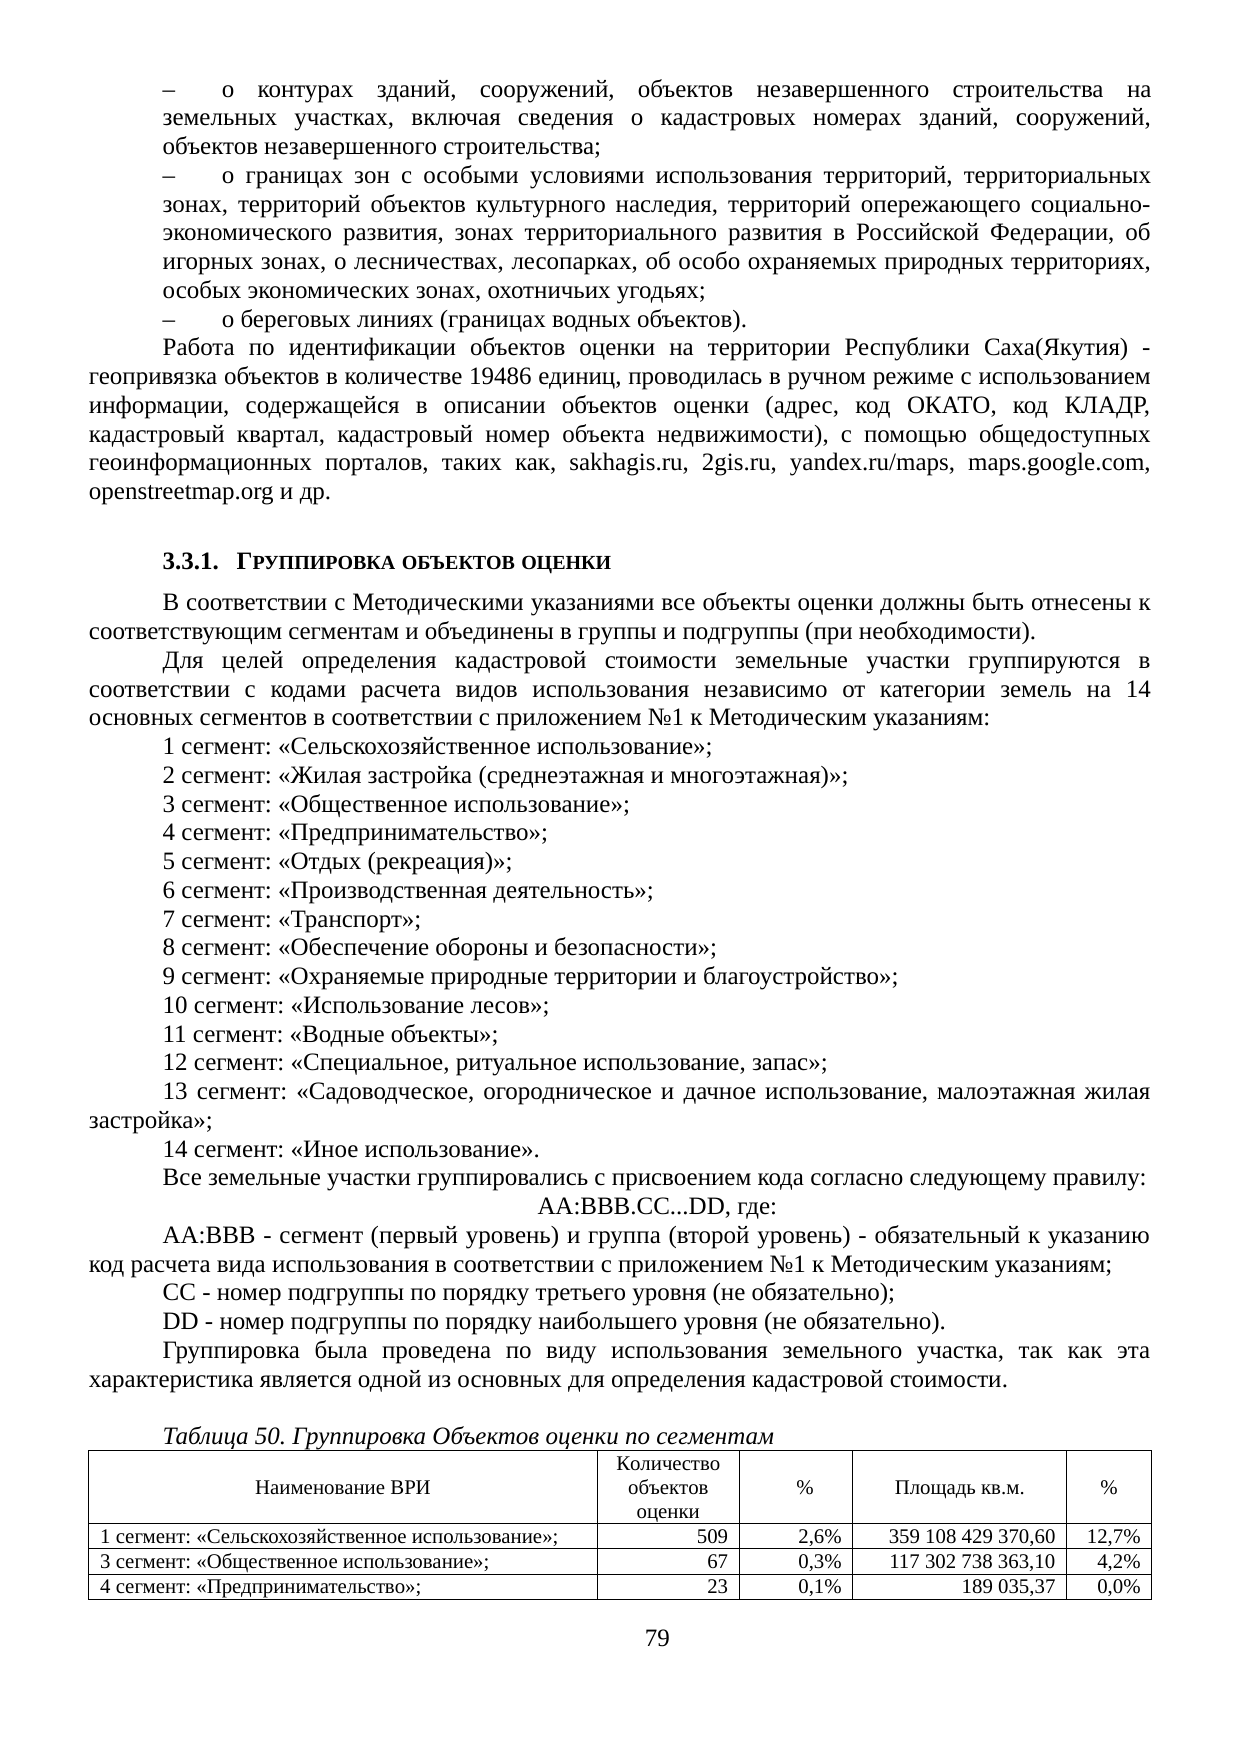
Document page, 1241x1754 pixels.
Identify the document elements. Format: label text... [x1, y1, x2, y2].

text CC - номер подгруппы по порядку третьего уровня (не обязательно); [89, 1277, 1152, 1306]
text Таблица 50. Группировка Объектов оценки по сегментам [89, 1421, 1152, 1450]
text AA:BBB.CC...DD, где: [89, 1191, 1152, 1220]
table_cell 359 108 429 370,60 [853, 1524, 1066, 1548]
table_cell 12,7% [1067, 1524, 1151, 1548]
text Группировка была проведена по виду использования земельного участка, так как эта характеристика является одной из основных для определения кадастровой стоимости. [89, 1335, 1152, 1392]
text 9 сегмент: «Охраняемые природные территории и благоустройство»; [89, 961, 1152, 990]
text 7 сегмент: «Транспорт»; [89, 904, 1152, 932]
list Группировка объектов оценки [162, 546, 1152, 575]
table_header Площадь кв.м. [853, 1451, 1066, 1523]
list о береговых линиях (границах водных объектов). [162, 304, 1152, 332]
text 6 сегмент: «Производственная деятельность»; [89, 875, 1152, 904]
text Все земельные участки группировались с присвоением кода согласно следующему правилу: [89, 1162, 1152, 1191]
table_header % [1067, 1451, 1151, 1523]
text 12 сегмент: «Специальное, ритуальное использование, запас»; [89, 1047, 1152, 1076]
table_cell 4,2% [1067, 1549, 1151, 1573]
list о контурах зданий, сооружений, объектов незавершенного строительства на земельных участках, включая сведения о кадастровых номерах зданий, сооружений, объектов незавершенного строительства; [162, 74, 1152, 160]
table_cell 3 сегмент: «Общественное использование»; [89, 1549, 597, 1573]
text 13 сегмент: «Садоводческое, огородническое и дачное использование, малоэтажная жилая застройка»; [89, 1076, 1152, 1134]
text DD - номер подгруппы по порядку наибольшего уровня (не обязательно). [89, 1306, 1152, 1335]
table_cell 0,1% [740, 1575, 852, 1598]
table_cell 0,0% [1067, 1575, 1151, 1598]
table_cell 1 сегмент: «Сельскохозяйственное использование»; [89, 1524, 597, 1548]
text 10 сегмент: «Использование лесов»; [89, 990, 1152, 1019]
text 1 сегмент: «Сельскохозяйственное использование»; [89, 731, 1152, 760]
table_cell 189 035,37 [853, 1575, 1066, 1598]
list о границах зон с особыми условиями использования территорий, территориальных зонах, территорий объектов культурного наследия, территорий опережающего социально-экономического развития, зонах территориального развития в Российской Федерации, об игорных зонах, о лесничествах, лесопарках, об особо охраняемых природных территориях, особых экономических зонах, охотничьих угодьях; [162, 160, 1152, 304]
text AA:BBB - сегмент (первый уровень) и группа (второй уровень) - обязательный к указанию код расчета вида использования в соответствии с приложением №1 к Методическим указаниям; [89, 1220, 1152, 1277]
text 5 сегмент: «Отдых (рекреация)»; [89, 846, 1152, 875]
text 2 сегмент: «Жилая застройка (среднеэтажная и многоэтажная)»; [89, 760, 1152, 789]
table_cell 2,6% [740, 1524, 852, 1548]
table_header Наименование ВРИ [89, 1451, 597, 1523]
table_cell 23 [598, 1575, 739, 1598]
text Для целей определения кадастровой стоимости земельные участки группируются в соответствии с кодами расчета видов использования независимо от категории земель на 14 основных сегментов в соответствии с приложением №1 к Методическим указаниям: [89, 645, 1152, 731]
text 4 сегмент: «Предпринимательство»; [89, 817, 1152, 846]
table_cell 67 [598, 1549, 739, 1573]
text 14 сегмент: «Иное использование». [89, 1134, 1152, 1162]
text 3 сегмент: «Общественное использование»; [89, 789, 1152, 817]
text В соответствии с Методическими указаниями все объекты оценки должны быть отнесены к соответствующим сегментам и объединены в группы и подгруппы (при необходимости). [89, 587, 1152, 645]
text Работа по идентификации объектов оценки на территории Республики Саха(Якутия) - геопривязка объектов в количестве 19486 единиц, проводилась в ручном режиме с использованием информации, содержащейся в описании объектов оценки (адрес, код ОКАТО, код КЛАДР, кадастровый квартал, кадастровый номер объекта недвижимости), с помощью общедоступных геоинформационных порталов, таких как, sakhagis.ru, 2gis.ru, yandex.ru/maps, maps.google.com, openstreetmap.org и др. [89, 332, 1152, 505]
table_cell 509 [598, 1524, 739, 1548]
table_header % [740, 1451, 852, 1523]
table_header Количество объектов оценки [598, 1451, 739, 1523]
table_cell 0,3% [740, 1549, 852, 1573]
table_cell 117 302 738 363,10 [853, 1549, 1066, 1573]
text 11 сегмент: «Водные объекты»; [89, 1019, 1152, 1047]
table_cell 4 сегмент: «Предпринимательство»; [89, 1575, 597, 1598]
text 8 сегмент: «Обеспечение обороны и безопасности»; [89, 932, 1152, 961]
